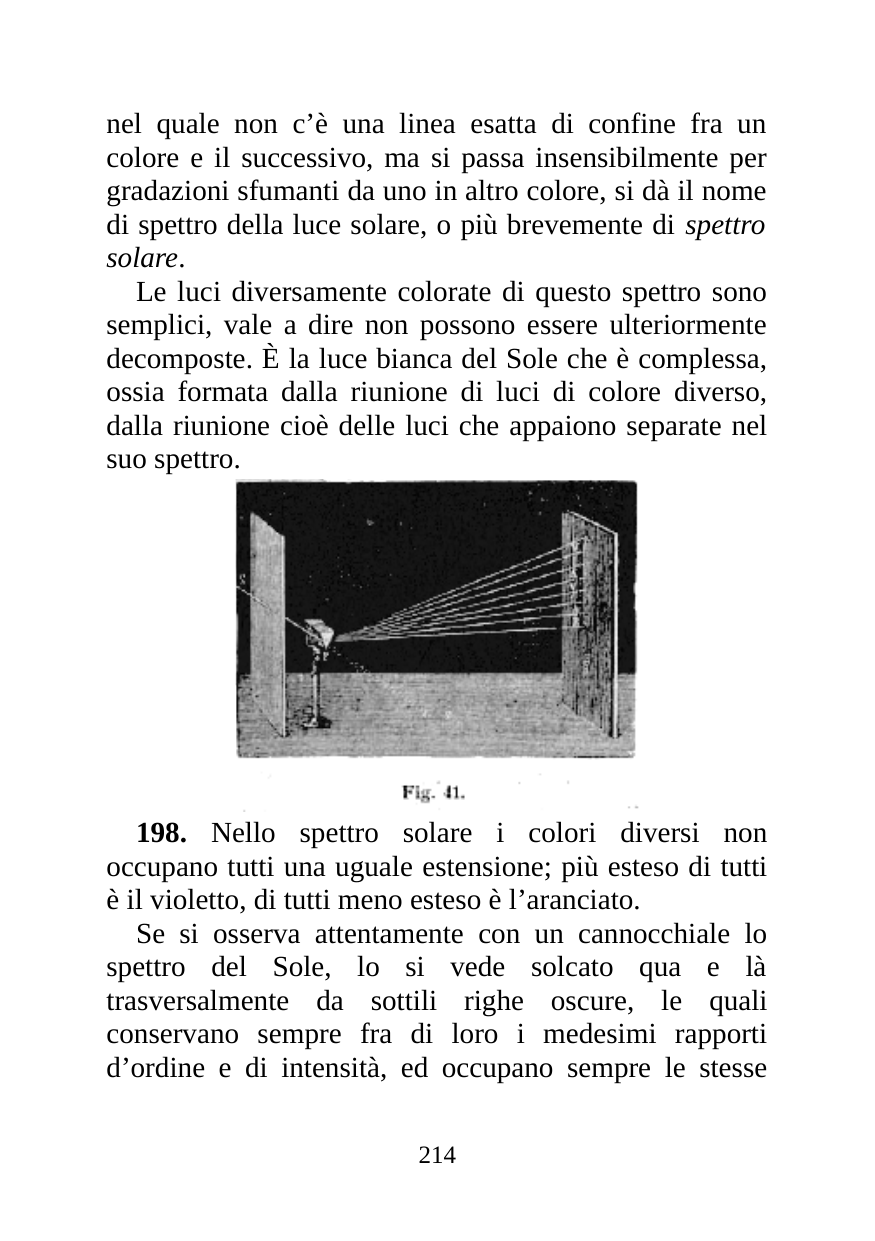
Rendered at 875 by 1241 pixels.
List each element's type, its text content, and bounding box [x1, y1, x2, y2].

picture [235, 479, 639, 812]
text 198. Nello spettro solare i colori diversi non occupano tutti una uguale estensione; più esteso di tutti è il violetto, di tutti meno esteso è l’aranciato. [106, 812, 768, 916]
text Se si osserva attentamente con un cannocchiale lo spettro del Sole, lo si vede solcato qua e là trasversalmente da sottili righe oscure, le quali conservano sempre fra di loro i medesimi rapporti d’ordine e di intensità, ed occupano sempre le stesse [106, 916, 768, 1083]
text nel quale non c’è una linea esatta di confine fra un colore e il successivo, ma si passa insensibilmente per gradazioni sfumanti da uno in altro colore, si dà il nome di spettro della luce solare, o più brevemente di spettro solare. [106, 106, 768, 274]
text Le luci diversamente colorate di questo spettro sono semplici, vale a dire non possono essere ulteriormente decomposte. È la luce bianca del Sole che è complessa, ossia formata dalla riunione di luci di colore diverso, dalla riunione cioè delle luci che appaiono separate nel suo spettro. [106, 274, 768, 475]
